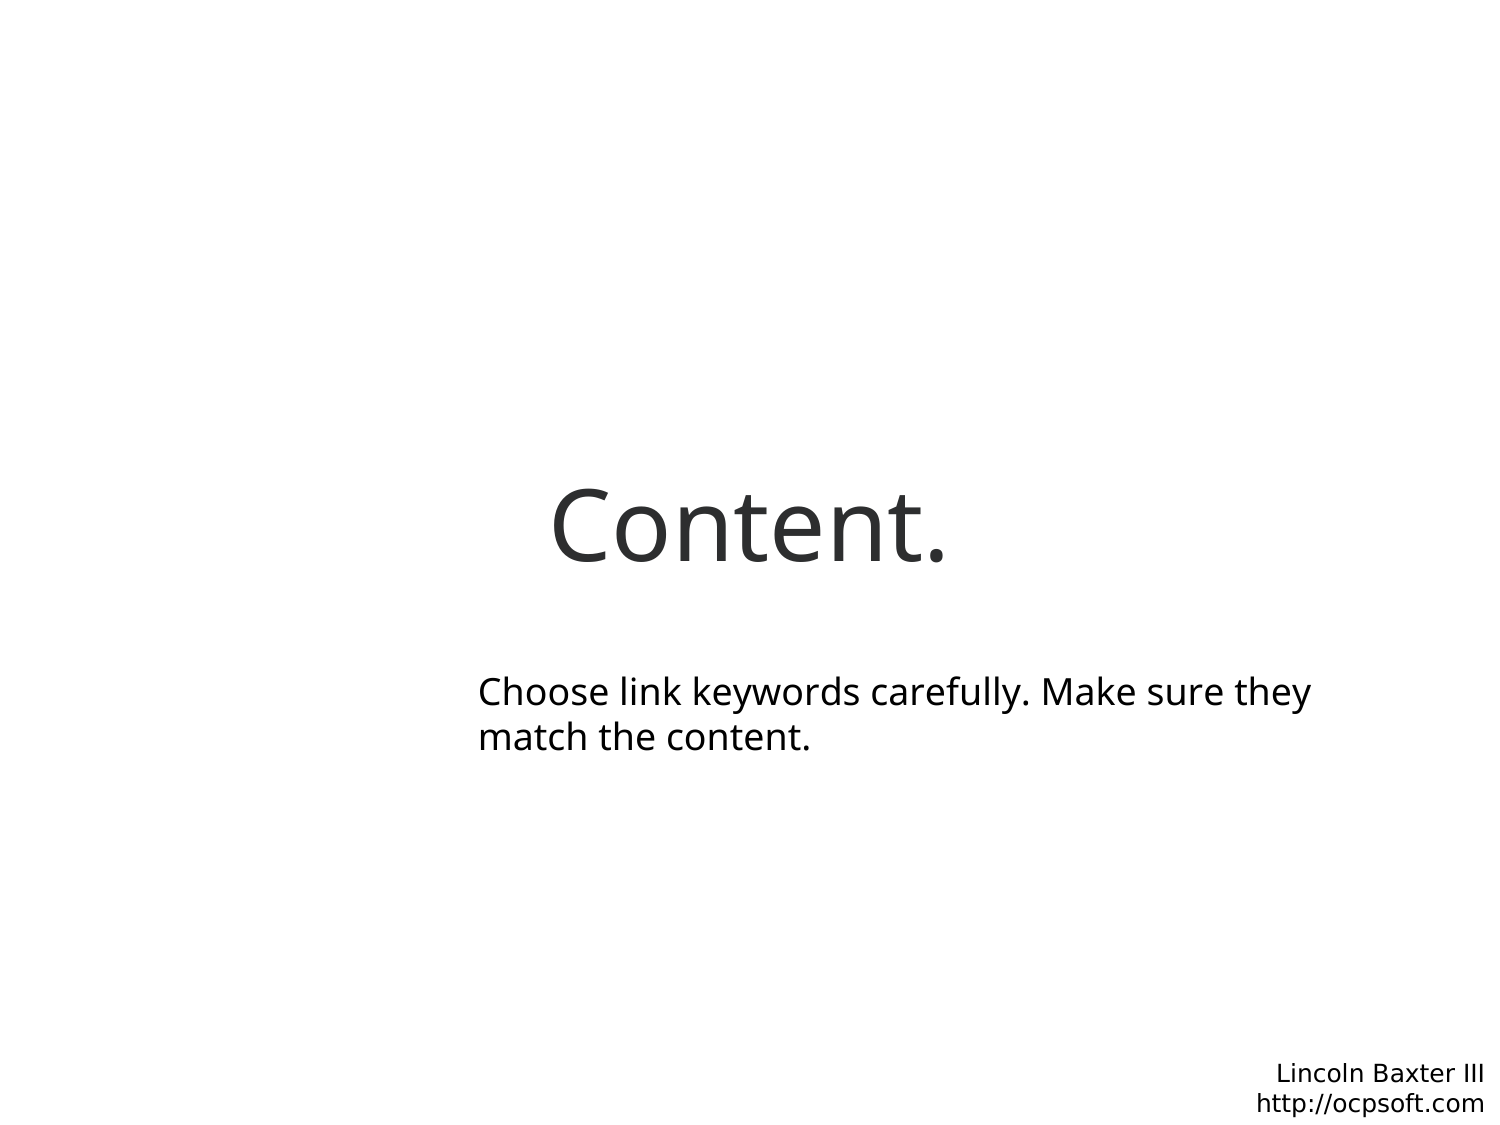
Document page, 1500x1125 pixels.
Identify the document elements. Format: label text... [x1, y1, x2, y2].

subtitle Content. [75, 119, 1425, 923]
text_box Choose link keywords carefully. Make sure they match the content. [450, 660, 1390, 811]
